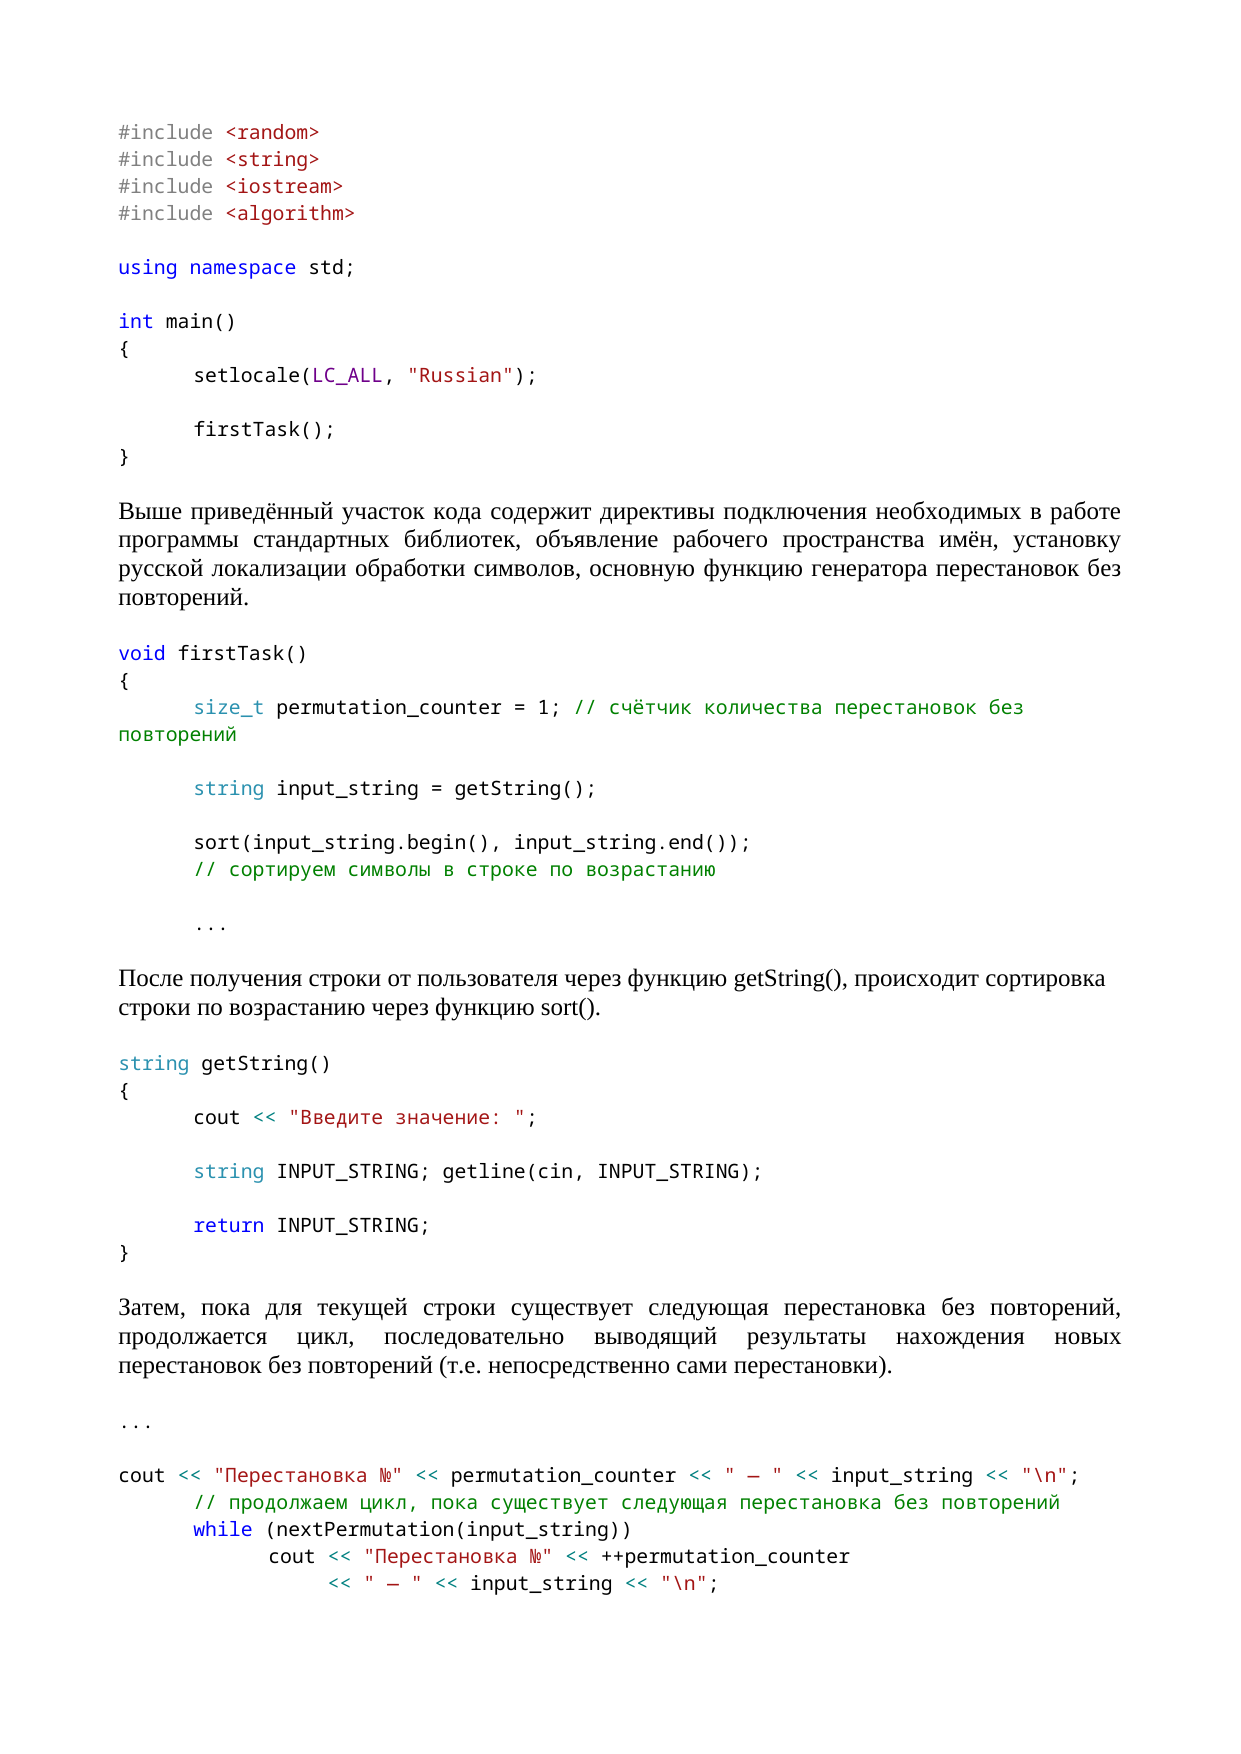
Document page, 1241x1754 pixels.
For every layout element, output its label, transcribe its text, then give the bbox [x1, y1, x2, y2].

text После получения строки от пользователя через функцию getString(), происходит сортировка строки по возрастанию через функцию sort(). string getString() [118, 963, 1122, 1077]
text { [118, 667, 1122, 693]
text cout << "Перестановка №" << ++permutation_counter [118, 1542, 1122, 1569]
text #include <random> [118, 118, 1122, 145]
text { [118, 334, 1122, 361]
text int main() [118, 307, 1122, 334]
text ... [118, 1407, 1122, 1434]
text #include <iostream> [118, 172, 1122, 199]
text ... [118, 909, 1122, 963]
text } [118, 442, 1122, 469]
text size_t permutation_counter = 1; // счётчик количества перестановок без повторений [118, 693, 1122, 747]
text return INPUT_STRING; [118, 1211, 1122, 1238]
text } [118, 1238, 1122, 1265]
text setlocale(LC_ALL, "Russian"); [118, 361, 1122, 388]
text sort(input_string.begin(), input_string.end()); [118, 828, 1122, 855]
text using namespace std; [118, 253, 1122, 280]
text // продолжаем цикл, пока существует следующая перестановка без повторений [118, 1488, 1122, 1515]
text Затем, пока для текущей строки существует следующая перестановка без повторений, продолжается цикл, последовательно выводящий результаты нахождения новых перестановок без повторений (т.е. непосредственно сами перестановки). [118, 1292, 1122, 1379]
text Выше приведённый участок кода содержит директивы подключения необходимых в работе программы стандартных библиотек, объявление рабочего пространства имён, установку русской локализации обработки символов, основную функцию генератора перестановок без повторений. [118, 496, 1122, 611]
text // сортируем символы в строке по возрастанию [118, 855, 1122, 882]
text { [118, 1077, 1122, 1103]
text string INPUT_STRING; getline(cin, INPUT_STRING); [118, 1157, 1122, 1184]
text cout << "Перестановка №" << permutation_counter << " — " << input_string << "\n"; [118, 1461, 1122, 1488]
text string input_string = getString(); [118, 774, 1122, 801]
text firstTask(); [118, 415, 1122, 442]
text #include <string> [118, 145, 1122, 172]
text #include <algorithm> [118, 199, 1122, 226]
text cout << "Введите значение: "; [118, 1103, 1122, 1131]
text << " — " << input_string << "\n"; [118, 1569, 1122, 1596]
text void firstTask() [118, 639, 1122, 667]
text while (nextPermutation(input_string)) [118, 1515, 1122, 1542]
